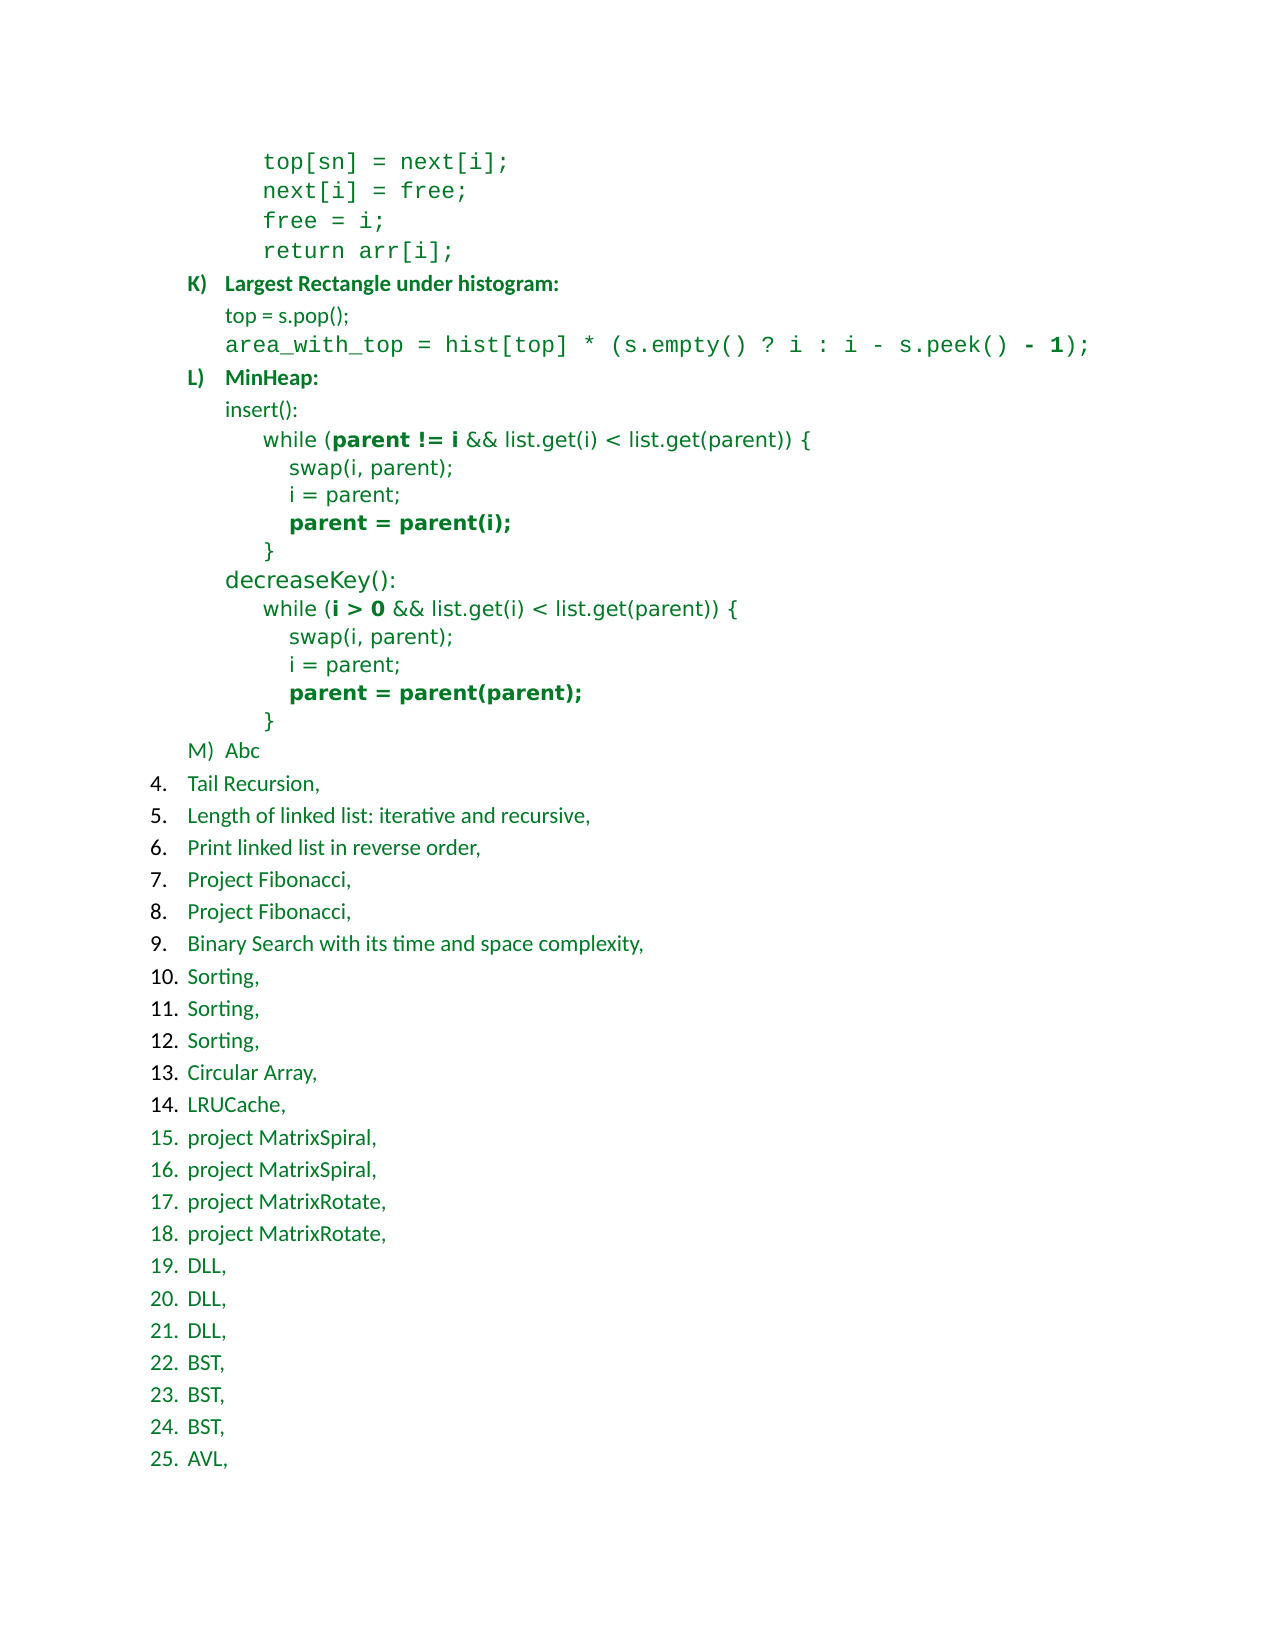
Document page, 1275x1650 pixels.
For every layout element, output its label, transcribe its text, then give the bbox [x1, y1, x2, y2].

list project MatrixRotate, [150, 1219, 1125, 1247]
list Sorting, [150, 962, 1125, 990]
list top = s.pop(); [187, 301, 1125, 329]
list while (parent != i && list.get(i) < list.get(parent)) { [225, 428, 1125, 452]
list decreaseKey(): [187, 567, 1125, 593]
list AVL, [150, 1444, 1125, 1473]
list i = parent; [225, 483, 1125, 508]
list BST, [150, 1348, 1125, 1376]
list } [225, 539, 1125, 563]
list while (i > 0 && list.get(i) < list.get(parent)) { [225, 597, 1125, 622]
list BST, [150, 1380, 1125, 1408]
list swap(i, parent); [225, 456, 1125, 480]
list Print linked list in reverse order, [150, 833, 1125, 861]
list DLL, [150, 1284, 1125, 1312]
list top[sn] = next[i]; [225, 150, 1125, 176]
list area_with_top = hist[top] * (s.empty() ? i : i - s.peek() - 1); [187, 333, 1125, 359]
list insert(): [187, 396, 1125, 423]
list parent = parent(i); [225, 511, 1125, 535]
list Sorting, [150, 1026, 1125, 1054]
list Circular Array, [150, 1058, 1125, 1086]
list project MatrixSpiral, [150, 1123, 1125, 1151]
list DLL, [150, 1251, 1125, 1279]
list Binary Search with its time and space complexity, [150, 929, 1125, 958]
list MinHeap: [187, 363, 1125, 391]
list i = parent; [225, 653, 1125, 677]
list next[i] = free; [225, 180, 1125, 206]
list LRUCache, [150, 1091, 1125, 1118]
list DLL, [150, 1316, 1125, 1344]
list return arr[i]; [225, 239, 1125, 265]
list project MatrixRotate, [150, 1187, 1125, 1215]
list Project Fibonacci, [150, 865, 1125, 893]
list swap(i, parent); [225, 625, 1125, 649]
list Project Fibonacci, [150, 897, 1125, 925]
list Tail Recursion, [150, 769, 1125, 797]
list Largest Rectangle under histogram: [187, 269, 1125, 297]
list project MatrixSpiral, [150, 1155, 1125, 1183]
list BST, [150, 1412, 1125, 1440]
list Length of linked list: iterative and recursive, [150, 801, 1125, 829]
list parent = parent(parent); [225, 681, 1125, 705]
list free = i; [225, 209, 1125, 236]
list Abc [187, 736, 1125, 764]
list } [225, 709, 1125, 733]
list Sorting, [150, 994, 1125, 1022]
